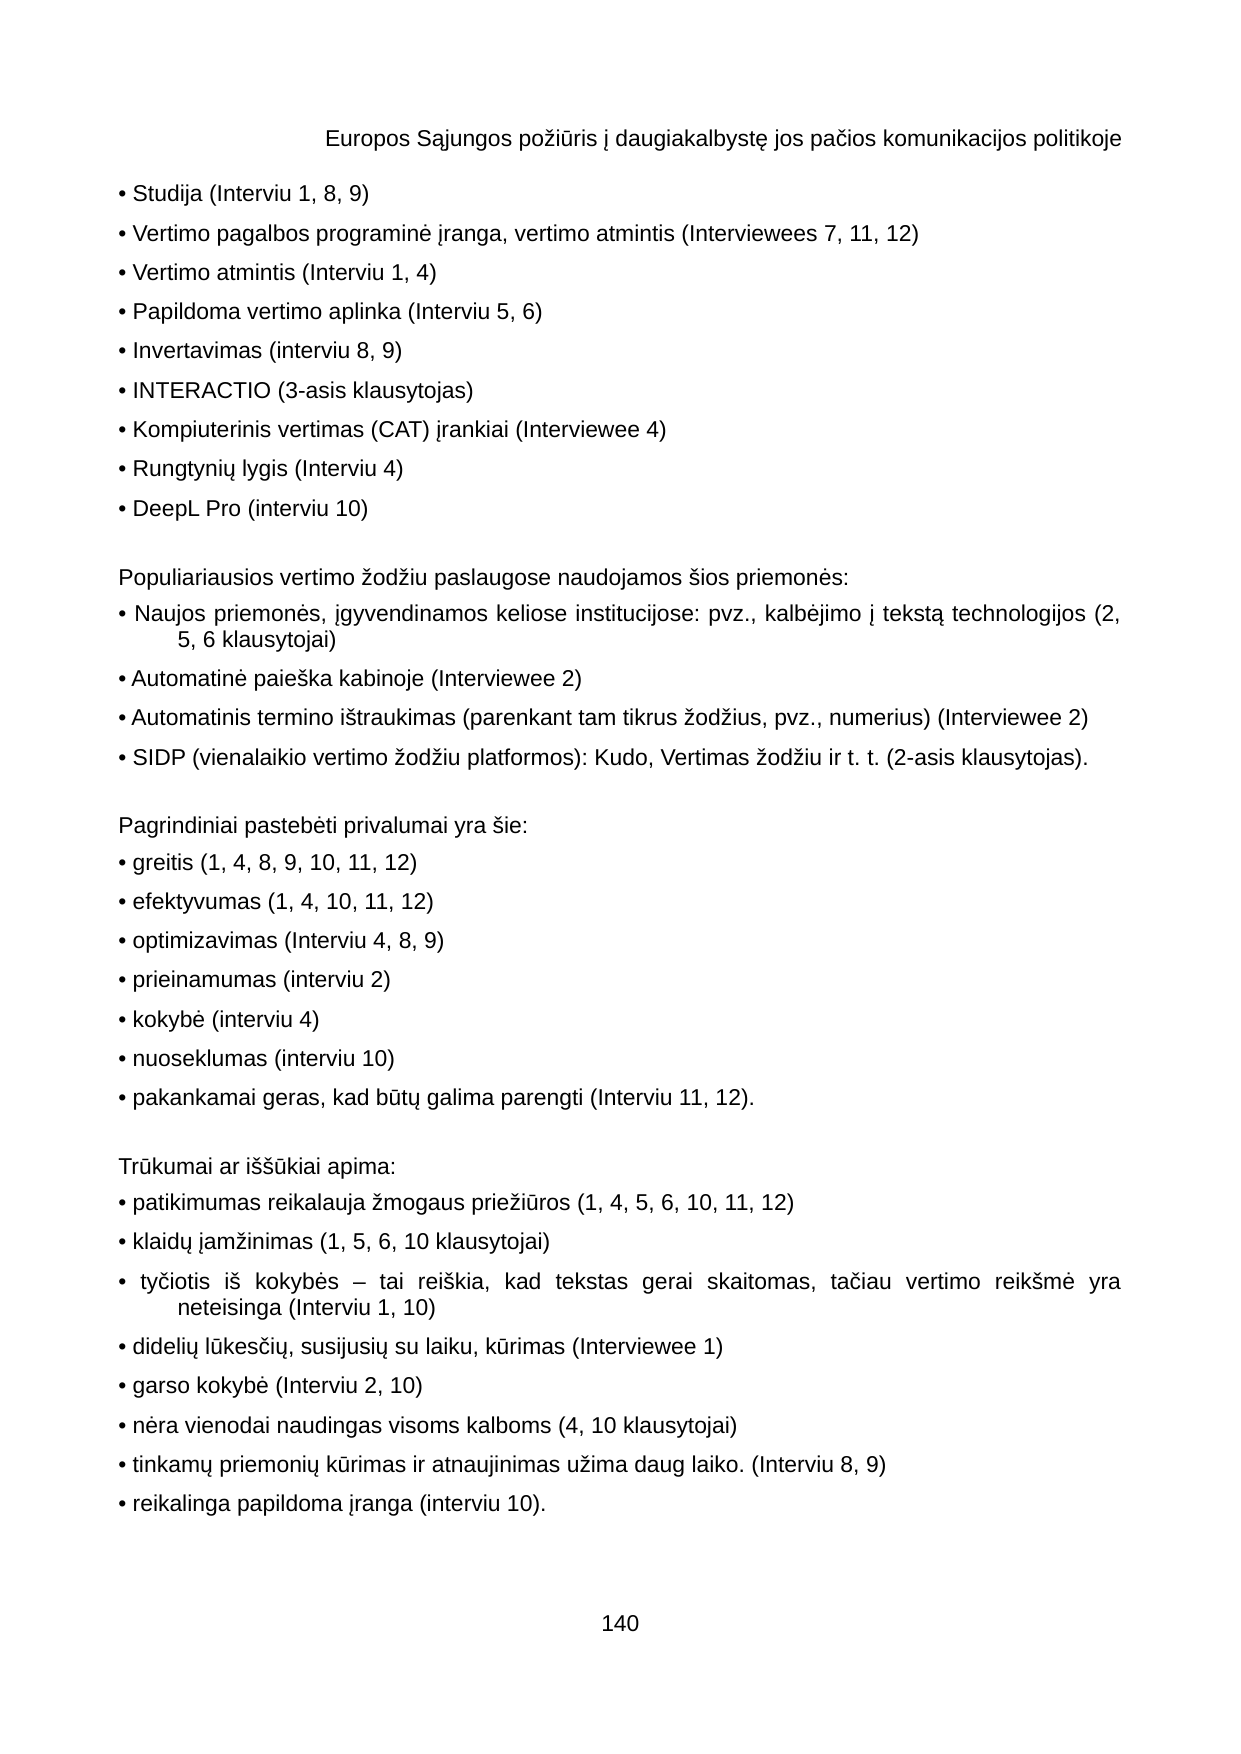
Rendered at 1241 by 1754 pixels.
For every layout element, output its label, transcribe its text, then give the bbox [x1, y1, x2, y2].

text • Vertimo pagalbos programinė įranga, vertimo atmintis (Interviewees 7, 11, 12) [118, 220, 1122, 246]
text • didelių lūkesčių, susijusių su laiku, kūrimas (Interviewee 1) [118, 1333, 1122, 1359]
text • Rungtynių lygis (Interviu 4) [118, 455, 1122, 482]
text • efektyvumas (1, 4, 10, 11, 12) [118, 888, 1122, 914]
text Pagrindiniai pastebėti privalumai yra šie: [118, 812, 1122, 839]
text • Studija (Interviu 1, 8, 9) [118, 180, 1122, 207]
text • patikimumas reikalauja žmogaus priežiūros (1, 4, 5, 6, 10, 11, 12) [118, 1189, 1122, 1215]
text • Naujos priemonės, įgyvendinamos keliose institucijose: pvz., kalbėjimo į tekstą technologijos (2, 5, 6 klausytojai) [118, 599, 1122, 652]
text • klaidų įamžinimas (1, 5, 6, 10 klausytojai) [118, 1228, 1122, 1255]
text • Papildoma vertimo aplinka (Interviu 5, 6) [118, 298, 1122, 324]
text • Automatinė paieška kabinoje (Interviewee 2) [118, 665, 1122, 691]
text • pakankamai geras, kad būtų galima parengti (Interviu 11, 12). [118, 1084, 1122, 1111]
text • Automatinis termino ištraukimas (parenkant tam tikrus žodžius, pvz., numerius) (Interviewee 2) [118, 704, 1122, 731]
text Trūkumai ar iššūkiai apima: [118, 1153, 1122, 1179]
text • DeepL Pro (interviu 10) [118, 494, 1122, 521]
text • nuoseklumas (interviu 10) [118, 1045, 1122, 1071]
text • kokybė (interviu 4) [118, 1006, 1122, 1032]
text • reikalinga papildoma įranga (interviu 10). [118, 1490, 1122, 1517]
text • greitis (1, 4, 8, 9, 10, 11, 12) [118, 848, 1122, 875]
text • nėra vienodai naudingas visoms kalboms (4, 10 klausytojai) [118, 1412, 1122, 1438]
text • tyčiotis iš kokybės – tai reiškia, kad tekstas gerai skaitomas, tačiau vertimo reikšmė yra neteisinga (Interviu 1, 10) [118, 1268, 1122, 1320]
text • INTERACTIO (3-asis klausytojas) [118, 377, 1122, 403]
text Populiariausios vertimo žodžiu paslaugose naudojamos šios priemonės: [118, 563, 1122, 590]
text • Invertavimas (interviu 8, 9) [118, 337, 1122, 364]
text • Kompiuterinis vertimas (CAT) įrankiai (Interviewee 4) [118, 416, 1122, 442]
text • optimizavimas (Interviu 4, 8, 9) [118, 927, 1122, 953]
text • prieinamumas (interviu 2) [118, 966, 1122, 993]
text • Vertimo atmintis (Interviu 1, 4) [118, 259, 1122, 285]
text • SIDP (vienalaikio vertimo žodžiu platformos): Kudo, Vertimas žodžiu ir t. t. (2-asis klausytojas). [118, 744, 1122, 770]
text • garso kokybė (Interviu 2, 10) [118, 1372, 1122, 1399]
text • tinkamų priemonių kūrimas ir atnaujinimas užima daug laiko. (Interviu 8, 9) [118, 1451, 1122, 1477]
